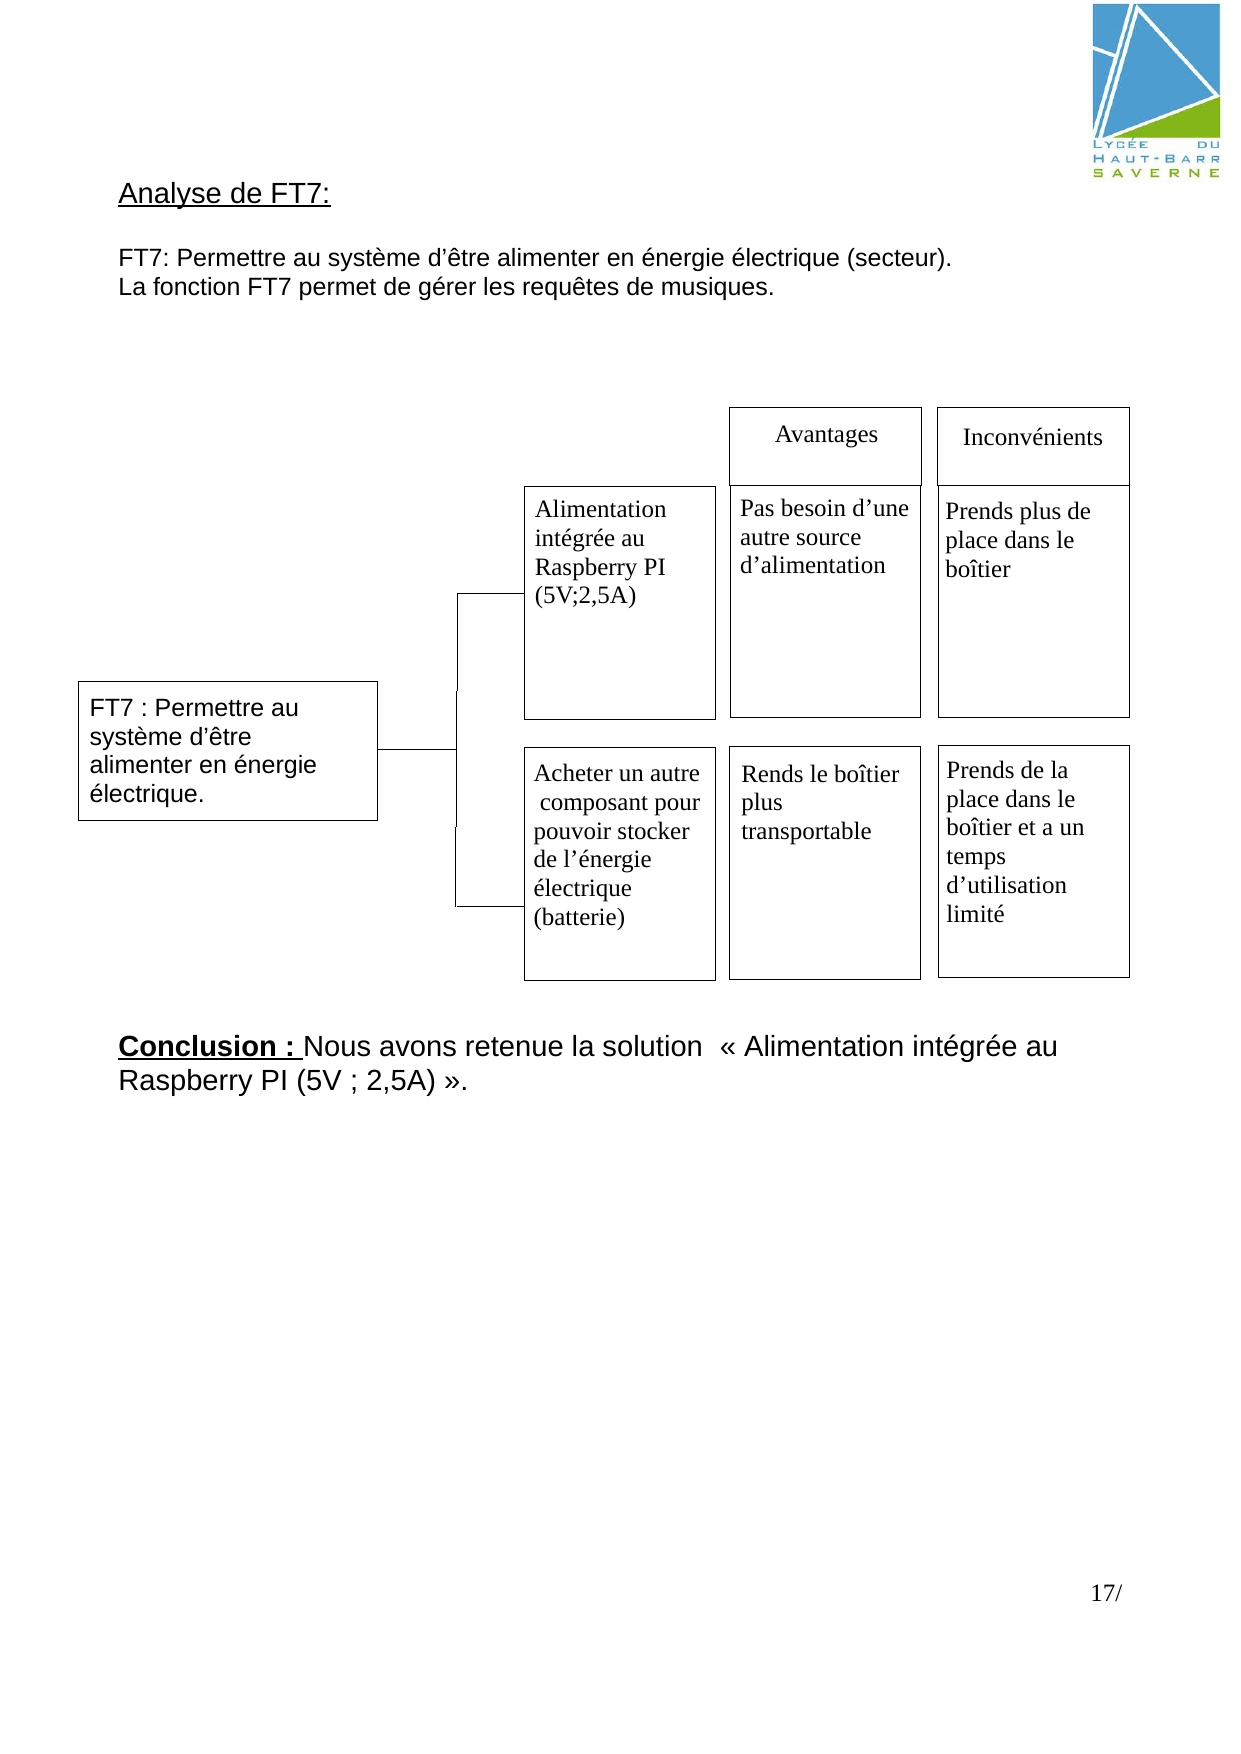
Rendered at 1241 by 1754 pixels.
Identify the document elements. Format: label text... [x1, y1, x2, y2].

text La fonction FT7 permet de gérer les requêtes de musiques. [118, 272, 1122, 301]
text Analyse de FT7: [118, 176, 1122, 210]
text FT7: Permettre au système d’être alimenter en énergie électrique (secteur). [118, 243, 1122, 272]
text Conclusion : Nous avons retenue la solution « Alimentation intégrée au Raspberry PI (5V ; 2,5A) ». [118, 1029, 1122, 1096]
picture [1087, 0, 1224, 185]
